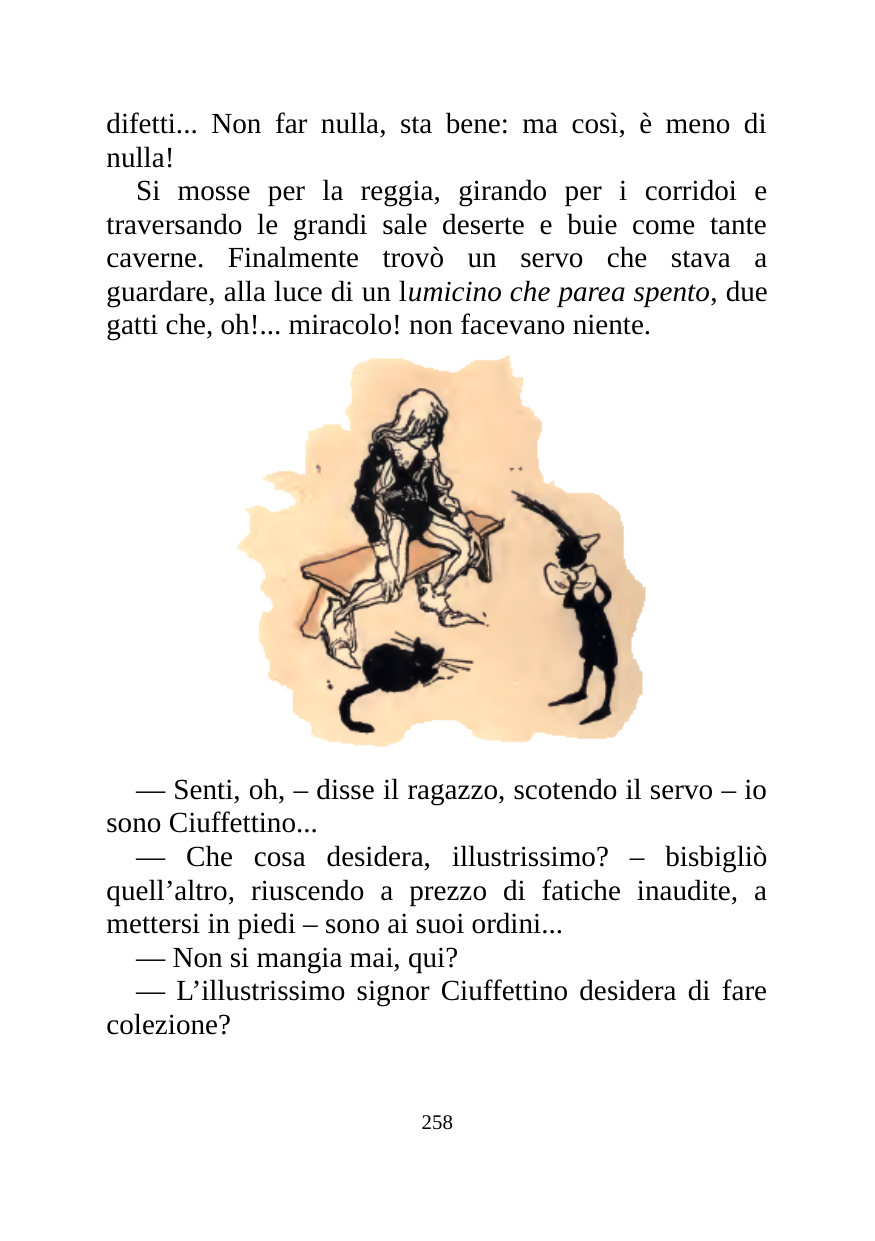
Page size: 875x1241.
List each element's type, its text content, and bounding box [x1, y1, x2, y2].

picture [219, 341, 654, 772]
text — Che cosa desidera, illustrissimo? – bisbigliò quell’altro, riuscendo a prezzo di fatiche inaudite, a mettersi in piedi – sono ai suoi ordini... [106, 839, 768, 940]
text — Non si mangia mai, qui? [106, 940, 768, 973]
text — Senti, oh, – disse il ragazzo, scotendo il servo – io sono Ciuffettino... [106, 772, 768, 839]
text difetti... Non far nulla, sta bene: ma così, è meno di nulla! [106, 106, 768, 173]
text — L’illustrissimo signor Ciuffettino desidera di fare colezione? [106, 973, 768, 1040]
text Si mosse per la reggia, girando per i corridoi e traversando le grandi sale deserte e buie come tante caverne. Finalmente trovò un servo che stava a guardare, alla luce di un lumicino che parea spento, due gatti che, oh!... miracolo! non facevano niente. [106, 173, 768, 341]
